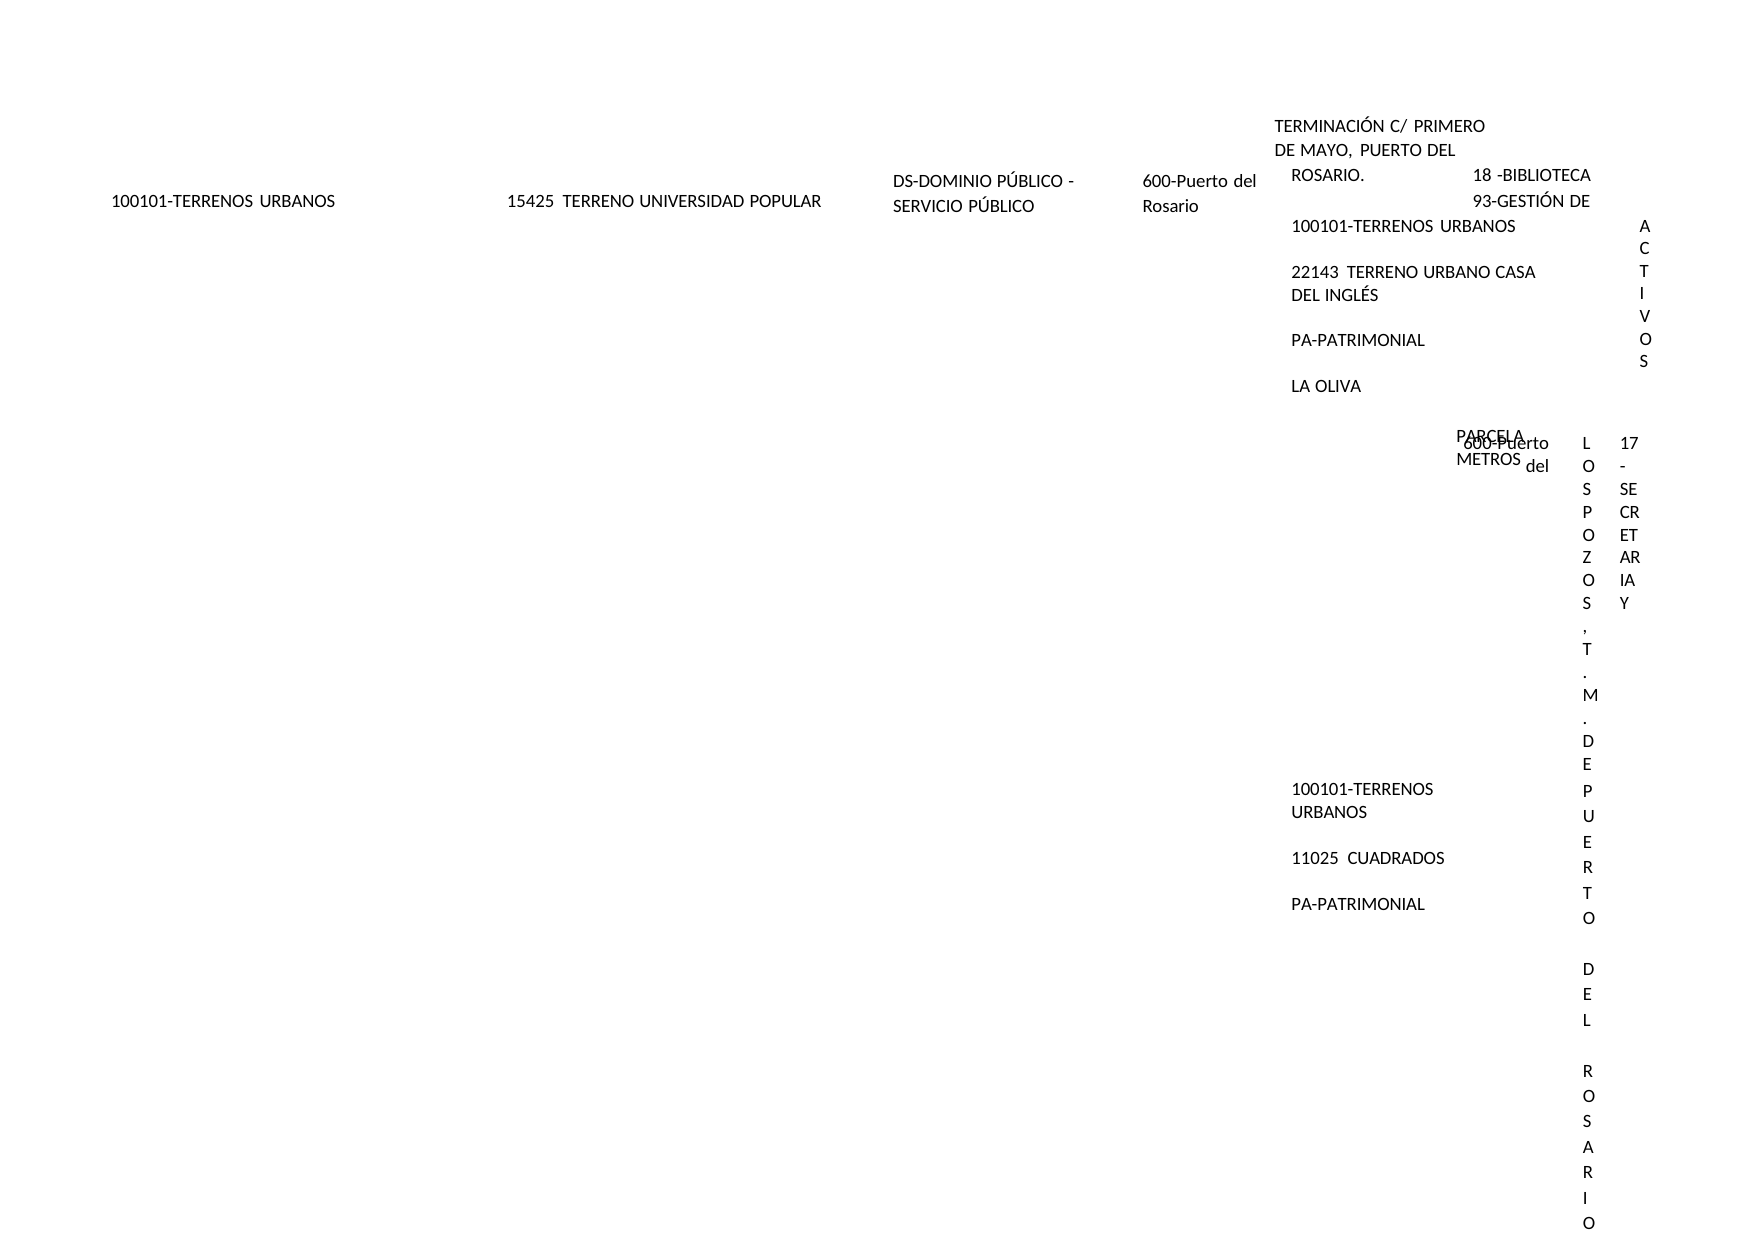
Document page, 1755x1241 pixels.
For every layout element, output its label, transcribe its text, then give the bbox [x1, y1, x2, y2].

text 600-Puerto del [1462, 431, 1549, 477]
text LOS POZOS, T.M. DE [1582, 431, 1593, 775]
text ROSARIO. 18 -BIBLIOTECA 93-GESTIÓN DE [1291, 163, 1593, 212]
text 100101-TERRENOS URBANOS 22143 TERRENO URBANO CASA DEL INGLÉS PA-PATRIMONIAL LA OLIVA [1291, 214, 1539, 397]
text 17-SECRETARIA Y [1619, 431, 1642, 614]
text 100101-TERRENOS URBANOS 11025 CUADRADOS PA-PATRIMONIAL [1291, 777, 1459, 915]
text TERMINACIÓN C/ PRIMERO DE MAYO, PUERTO DEL [1274, 114, 1494, 162]
text 600-Puerto del Rosario [1142, 169, 1258, 217]
text 100101-TERRENOS URBANOS 15425 TERRENO UNIVERSIDAD POPULAR [111, 189, 825, 212]
text DS-DOMINIO PÚBLICO - SERVICIO PÚBLICO [893, 169, 1076, 217]
text ACTIVOS [1639, 214, 1653, 372]
